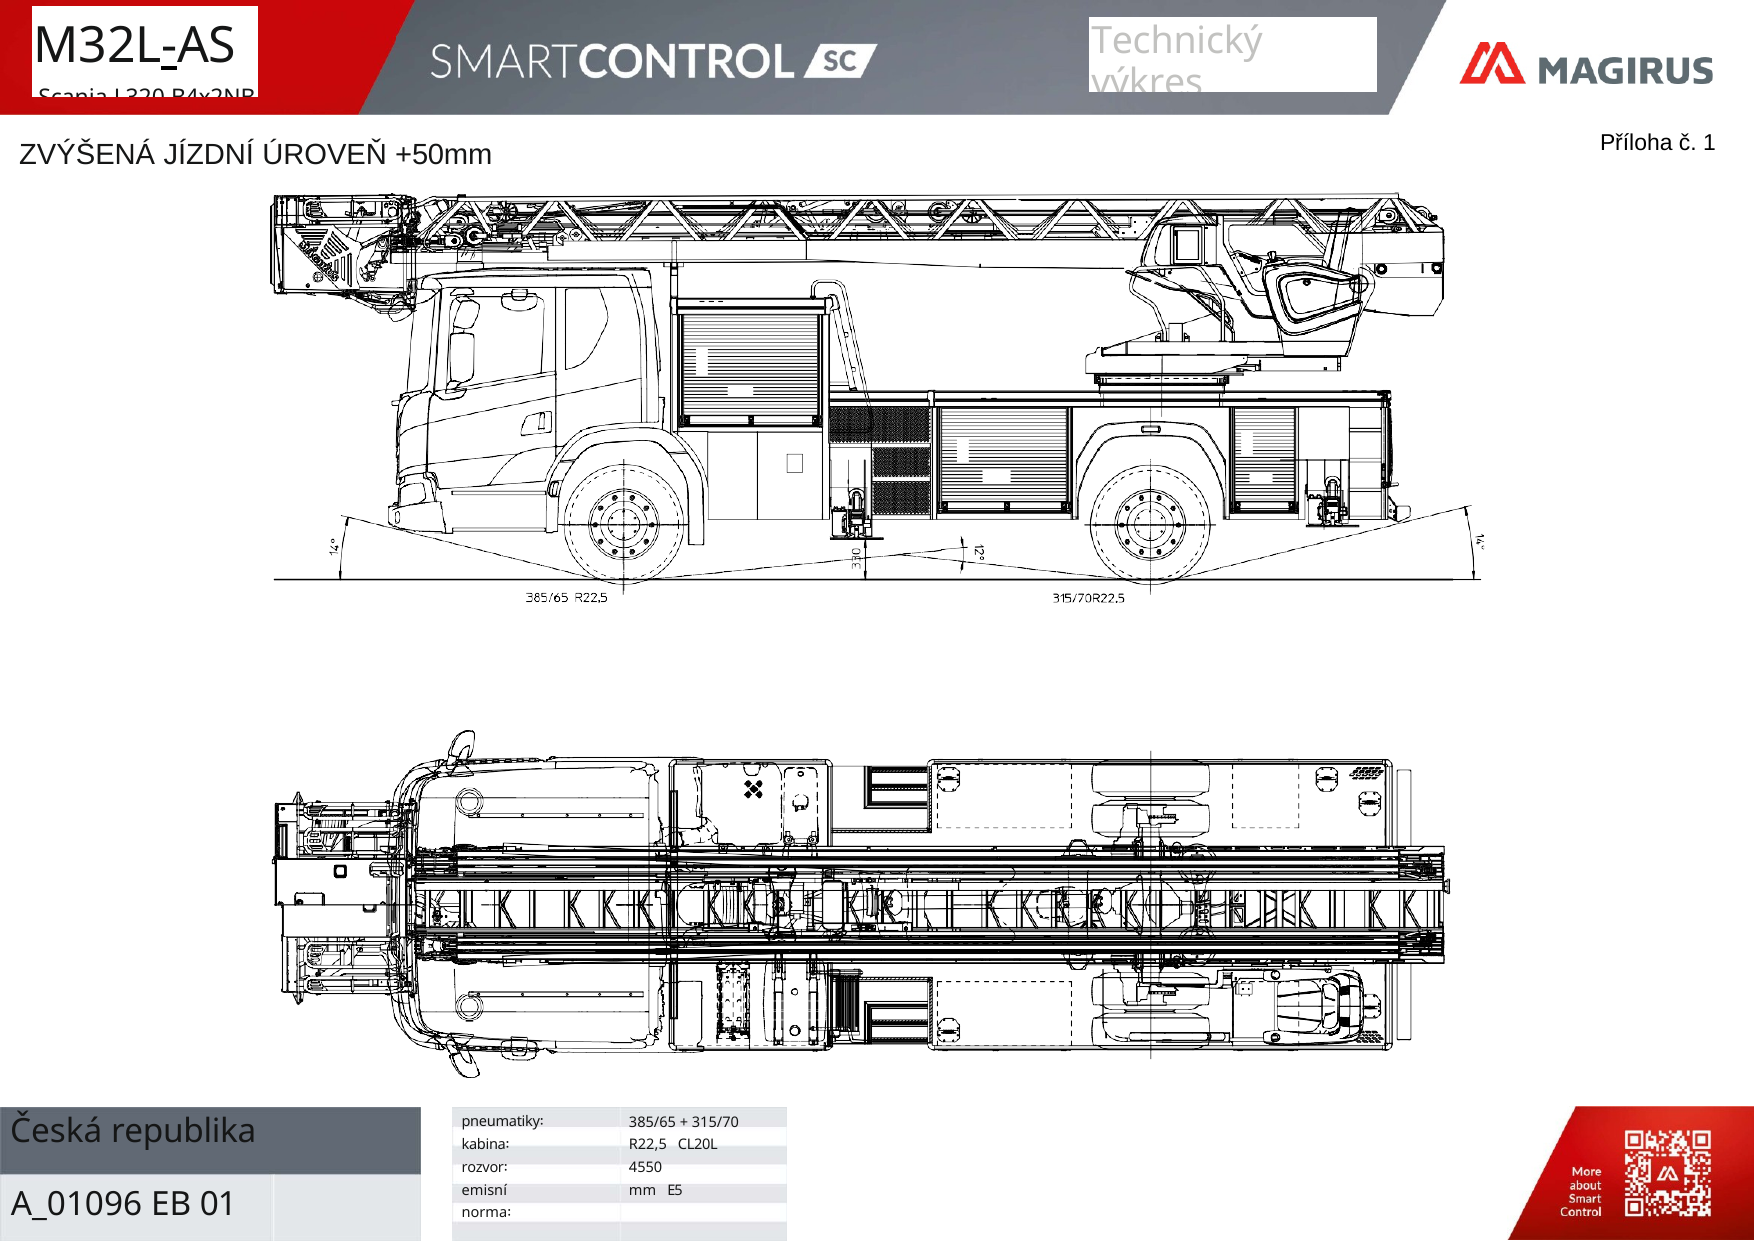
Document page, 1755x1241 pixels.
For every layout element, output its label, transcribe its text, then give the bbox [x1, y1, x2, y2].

text ZVÝŠENÁ JÍZDNÍ ÚROVEŇ +50mm Příloha č. 1 [19, 129, 1727, 171]
